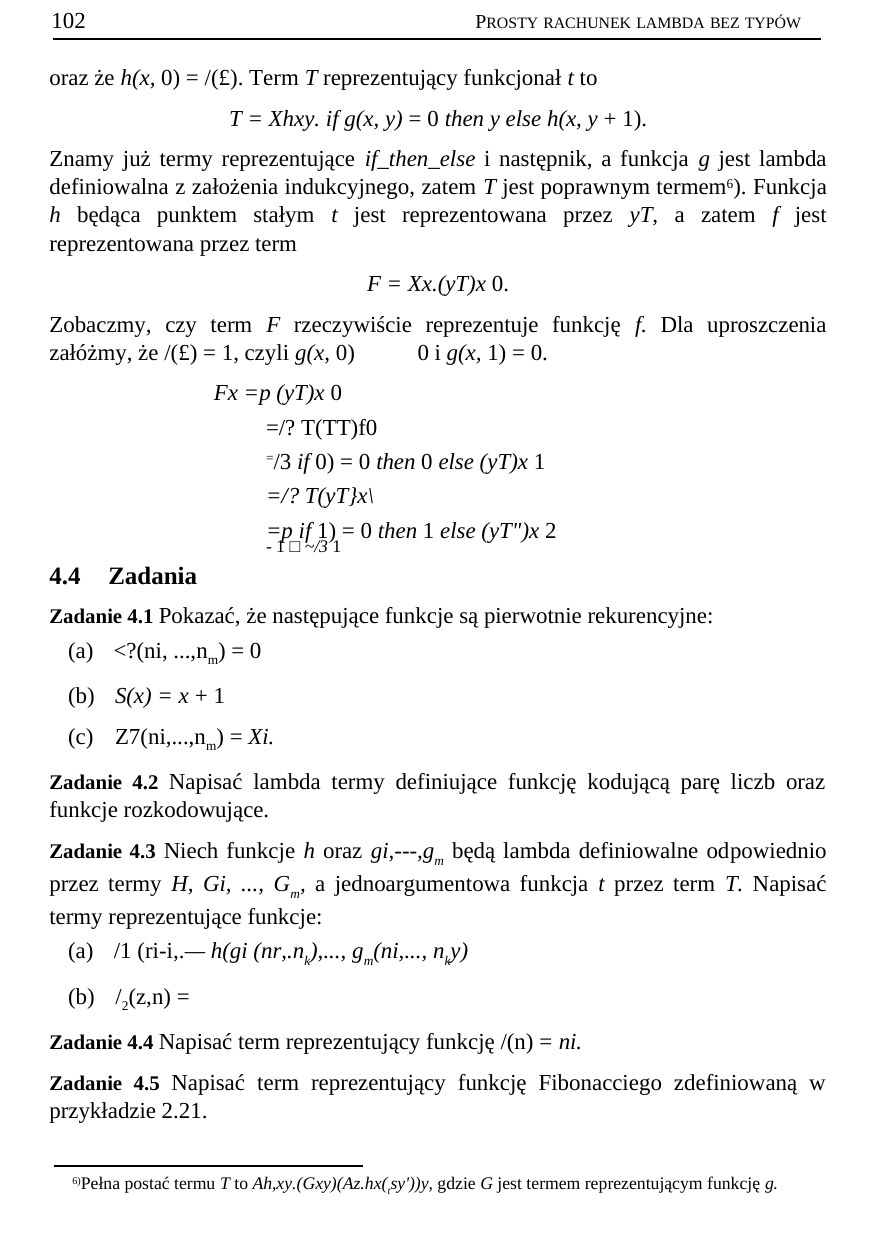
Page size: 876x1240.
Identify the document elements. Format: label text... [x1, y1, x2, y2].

list Z7(ni,...,nm) = Xi. [49, 723, 827, 753]
text oraz że h(x, 0) = /(£). Term T reprezentujący funkcjonał t to [49, 64, 827, 90]
text =/? T(yT}x\ [266, 482, 827, 509]
text =/? T(TT)f0 [266, 413, 827, 440]
text 102 [51, 7, 89, 34]
list <?(ni, ...,nm) = 0 [49, 637, 827, 667]
text Zadanie 4.3 Niech funkcje h oraz gi,---,gm będą lambda definiowalne od­powiednio przez termy H, Gi, ..., Gm, a jednoargumentowa funkcja t przez term T. Napisać termy reprezentujące funkcje: [49, 837, 827, 929]
text =p if 1) = 0 then 1 else (yT")x 2 [266, 517, 827, 543]
text Zadanie 4.1 Pokazać, że następujące funkcje są pierwotnie rekurencyjne: [49, 602, 827, 629]
text - 1 □ ~/3 1 [266, 545, 827, 555]
text =/3 if 0) = 0 then 0 else (yT)x 1 [266, 448, 827, 474]
text F = Xx.(yT)x 0. [49, 270, 827, 297]
text T = Xhxy. if g(x, y) = 0 then y else h(x, y + 1). [49, 104, 827, 131]
list Zadania [49, 561, 827, 590]
text Znamy już termy reprezentujące if_then_else i następnik, a funkcja g jest lambda definiowalna z założenia indukcyjnego, zatem T jest poprawnym ter­mem6). Funkcja h będąca punktem stałym t jest reprezentowana przez yT, a zatem f jest reprezentowana przez term [49, 145, 827, 256]
list S(x) = x + 1 [49, 682, 827, 708]
list /1 (ri-i,.— h(gi (nr,.nk),..., gm(ni,..., nky) [49, 937, 827, 968]
list /2(z,n) = [49, 983, 827, 1014]
text Prosty rachunek lambda bez typów [475, 11, 824, 33]
text 6)Pełna postać termu T to Ah,xy.(Gxy)(Az.hx(tsy'))y, gdzie G jest termem reprezentującym funkcję g. [49, 1172, 827, 1196]
text Zobaczmy, czy term F rzeczywiście reprezentuje funkcję f. Dla uproszczenia załóżmy, że /(£) = 1, czyli g(x, 0) 0 i g(x, 1) = 0. [49, 311, 827, 365]
text Zadanie 4.4 Napisać term reprezentujący funkcję /(n) = ni. [49, 1028, 827, 1054]
text Zadanie 4.2 Napisać lambda termy definiujące funkcję kodującą parę liczb oraz funkcje rozkodowujące. [49, 768, 827, 823]
text Fx =p (yT)x 0 [214, 379, 827, 406]
text Zadanie 4.5 Napisać term reprezentujący funkcję Fibonacciego zdefiniowaną w przykładzie 2.21. [49, 1069, 827, 1124]
